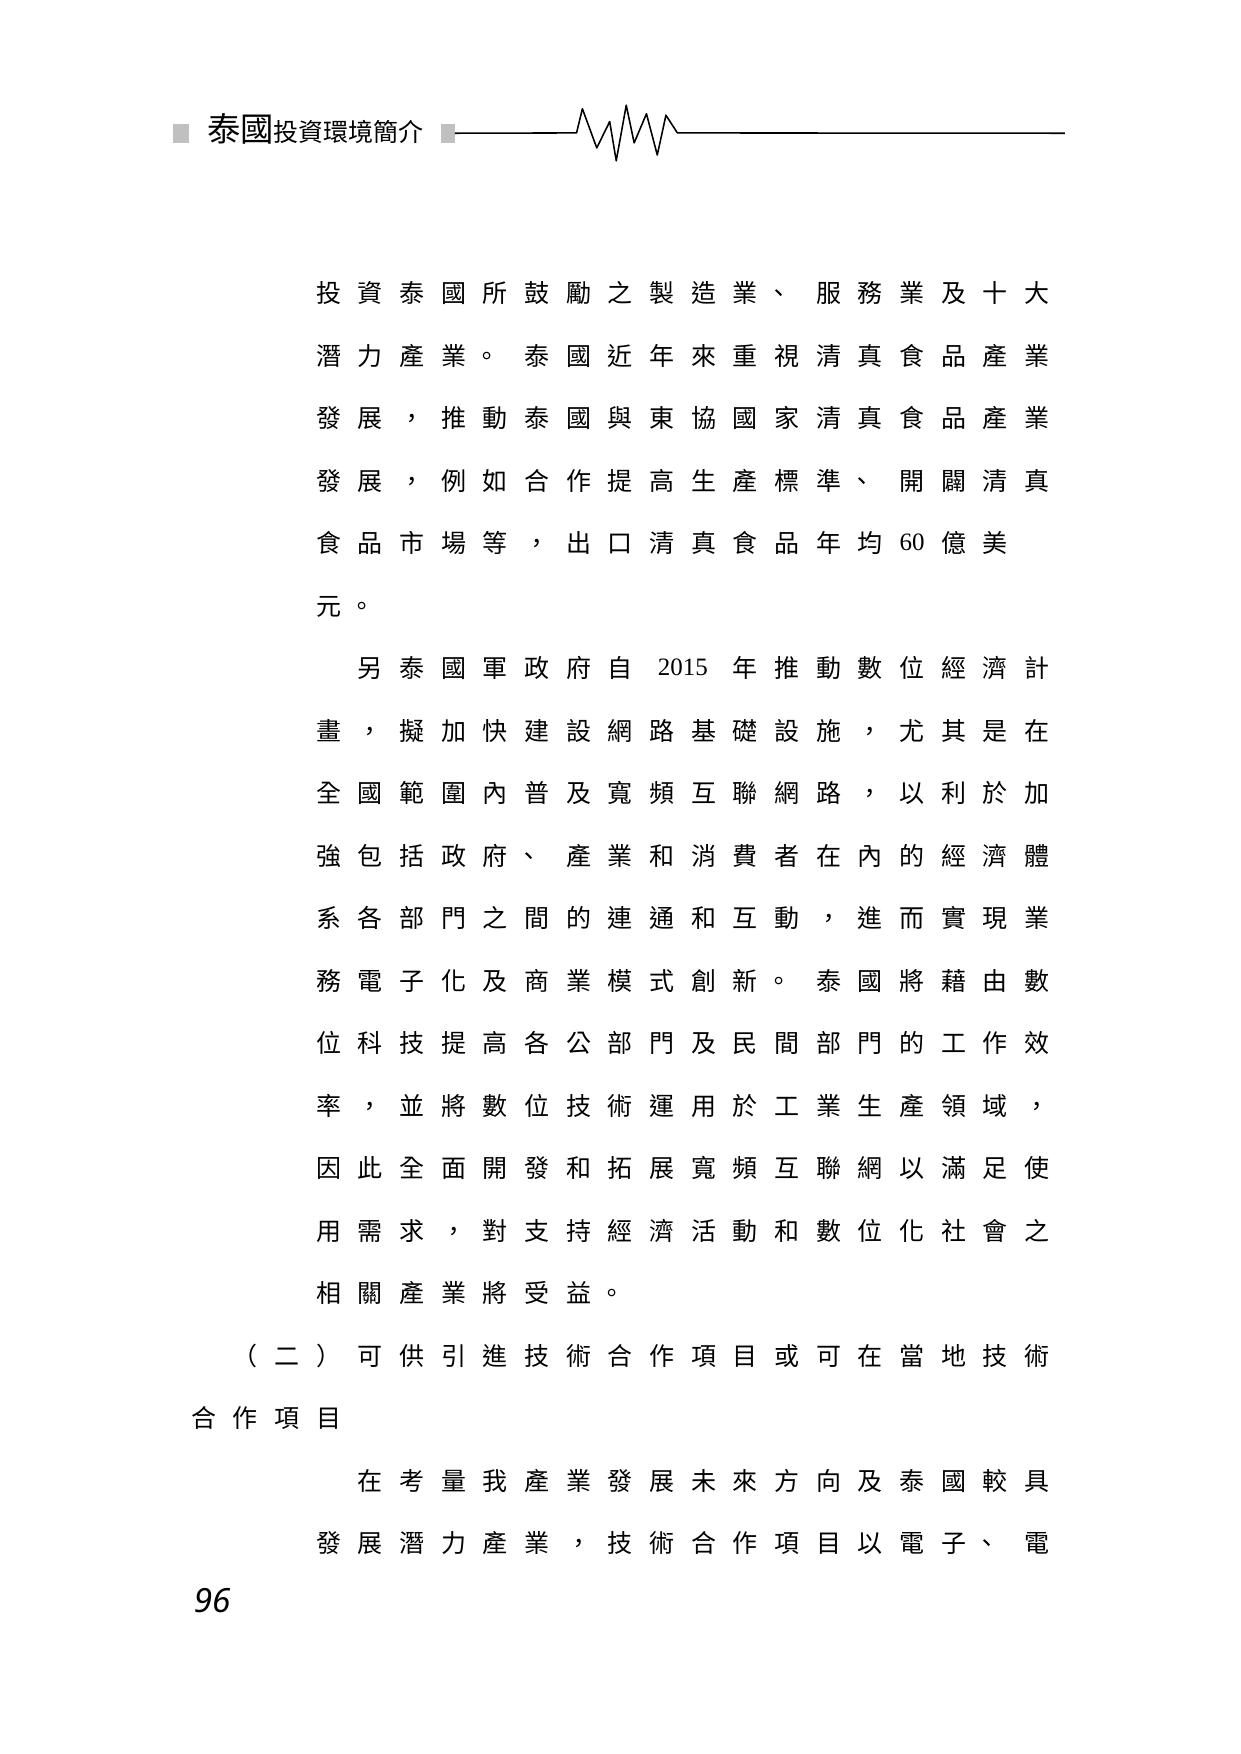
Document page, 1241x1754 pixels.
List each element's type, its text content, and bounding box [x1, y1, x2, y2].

text 在考量我產業發展未來方向及泰國較具發展潛力產業，技術合作項目以電子、電 [281, 1438, 1058, 1563]
text 另泰國軍政府自2015年推動數位經濟計畫，擬加快建設網路基礎設施，尤其是在全國範圍內普及寬頻互聯網路，以利於加強包括政府、產業和消費者在內的經濟體系各部門之間的連通和互動，進而實現業務電子化及商業模式創新。泰國將藉由數位科技提高各公部門及民間部門的工作效率，並將數位技術運用於工業生產領域，因此全面開發和拓展寬頻互聯網以滿足使用需求，對支持經濟活動和數位化社會之相關產業將受益。 [281, 625, 1058, 1313]
text （二）可供引進技術合作項目或可在當地技術合作項目 [183, 1313, 1058, 1438]
text 投資泰國所鼓勵之製造業、服務業及十大潛力產業。泰國近年來重視清真食品產業發展，推動泰國與東協國家清真食品產業發展，例如合作提高生產標準、開闢清真食品市場等，出口清真食品年均60億美元。 [281, 250, 1058, 625]
